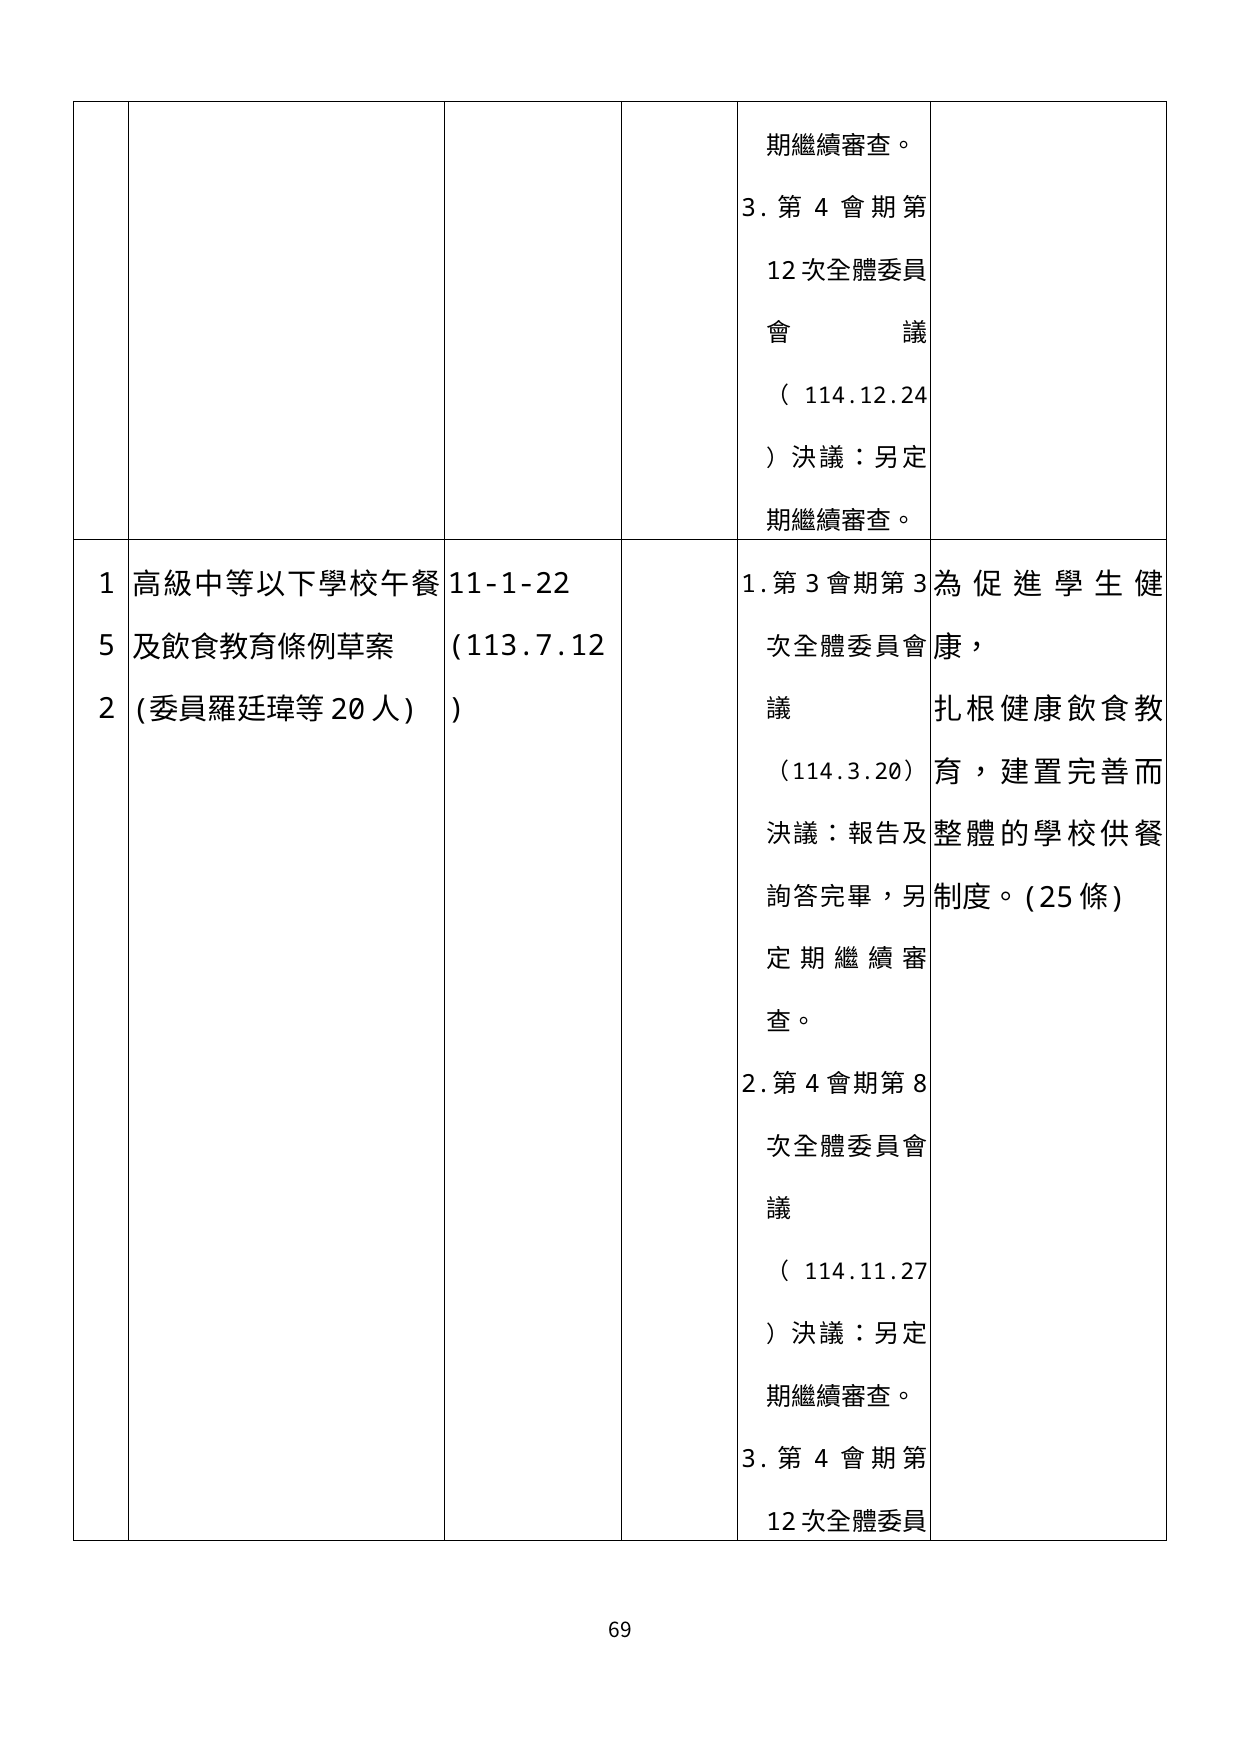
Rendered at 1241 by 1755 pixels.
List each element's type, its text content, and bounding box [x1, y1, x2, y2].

table_cell 為促進學生健康， 扎根健康飲食教育，建置完善而整體的學校供餐制度。(25條) [931, 540, 1166, 1540]
table_cell [129, 102, 444, 539]
table_cell [622, 540, 737, 1540]
table_cell [74, 102, 128, 539]
table_cell 1.第3會期第3次全體委員會議（114.3.20）決議：報告及詢答完畢，另定期繼續審查。 2.第4會期第8次全體委員會議（114.11.27）決議：另定期繼續審查。 3.第4會期第12次全體委員 [738, 540, 930, 1540]
table_cell [622, 102, 737, 539]
table_cell 高級中等以下學校午餐及飲食教育條例草案 (委員羅廷瑋等20人) [129, 540, 444, 1540]
table_cell 11-1-22 (113.7.12) [445, 540, 621, 1540]
table_cell 期繼續審查。 3.第4會期第12次全體委員會議（114.12.24）決議：另定期繼續審查。 [738, 102, 930, 539]
table_cell [445, 102, 621, 539]
table_cell [74, 540, 128, 1540]
table_cell [931, 102, 1166, 539]
